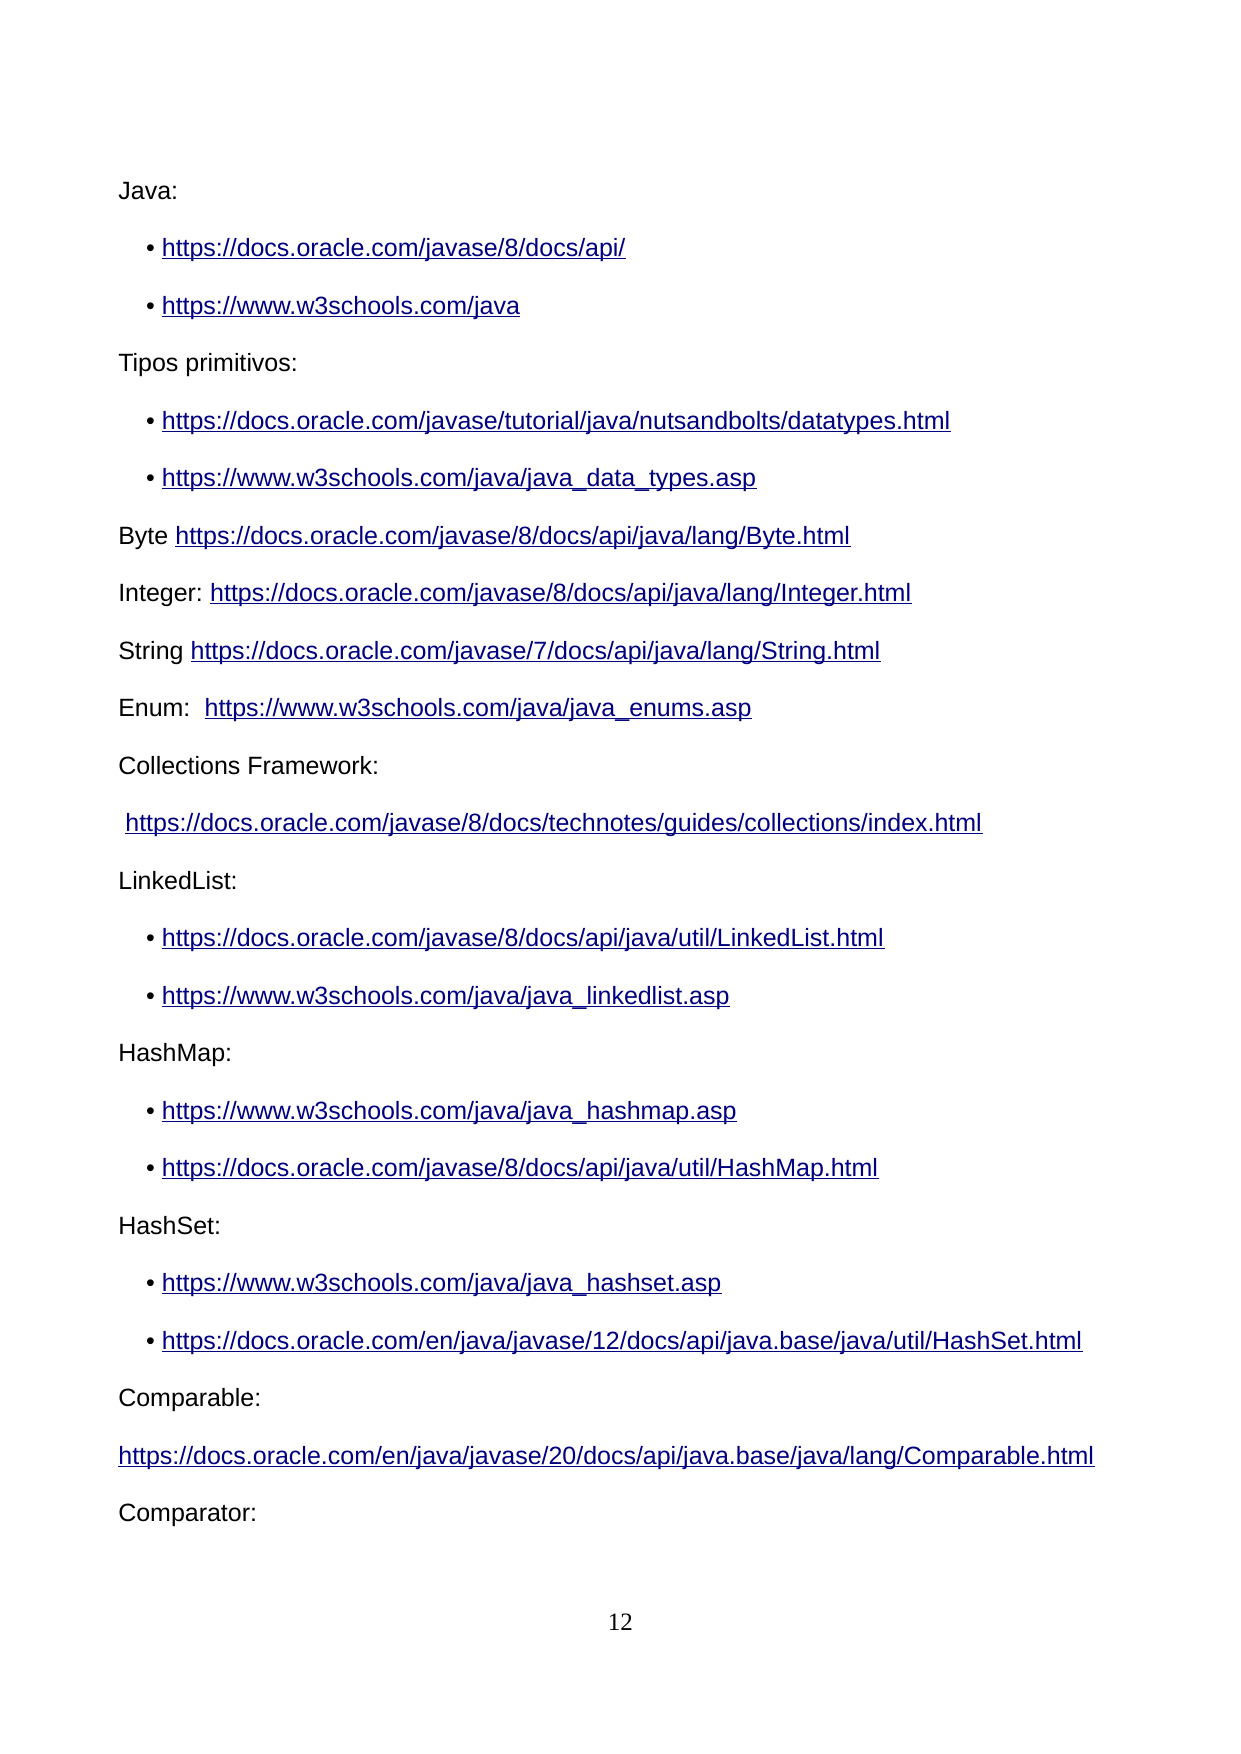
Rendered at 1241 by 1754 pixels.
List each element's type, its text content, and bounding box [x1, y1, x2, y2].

text • https://docs.oracle.com/javase/8/docs/api/java/util/HashMap.html [118, 1153, 1122, 1182]
text • https://docs.oracle.com/javase/tutorial/java/nutsandbolts/datatypes.html [118, 406, 1122, 434]
text HashMap: [118, 1038, 1122, 1067]
text LinkedList: [118, 866, 1122, 894]
text Byte https://docs.oracle.com/javase/8/docs/api/java/lang/Byte.html [118, 521, 1122, 549]
text String https://docs.oracle.com/javase/7/docs/api/java/lang/String.html [118, 636, 1122, 664]
text • https://www.w3schools.com/java/java_hashmap.asp [118, 1096, 1122, 1124]
text • https://www.w3schools.com/java/java_linkedlist.asp [118, 981, 1122, 1009]
text • https://docs.oracle.com/javase/8/docs/api/ [118, 233, 1122, 262]
text https://docs.oracle.com/javase/8/docs/technotes/guides/collections/index.html [118, 808, 1122, 837]
text Collections Framework: [118, 751, 1122, 779]
text https://docs.oracle.com/en/java/javase/20/docs/api/java.base/java/lang/Comparable.html [118, 1441, 1122, 1469]
text HashSet: [118, 1211, 1122, 1239]
text Enum: https://www.w3schools.com/java/java_enums.asp [118, 693, 1122, 722]
text Comparator: [118, 1498, 1122, 1527]
text • https://www.w3schools.com/java/java_hashset.asp [118, 1268, 1122, 1297]
text Java: [118, 176, 1122, 204]
text Integer: https://docs.oracle.com/javase/8/docs/api/java/lang/Integer.html [118, 578, 1122, 607]
text • https://www.w3schools.com/java [118, 291, 1122, 319]
text • https://docs.oracle.com/en/java/javase/12/docs/api/java.base/java/util/HashSet.html [118, 1326, 1122, 1354]
text • https://www.w3schools.com/java/java_data_types.asp [118, 463, 1122, 492]
text Comparable: [118, 1383, 1122, 1412]
text • https://docs.oracle.com/javase/8/docs/api/java/util/LinkedList.html [118, 923, 1122, 952]
text Tipos primitivos: [118, 348, 1122, 377]
